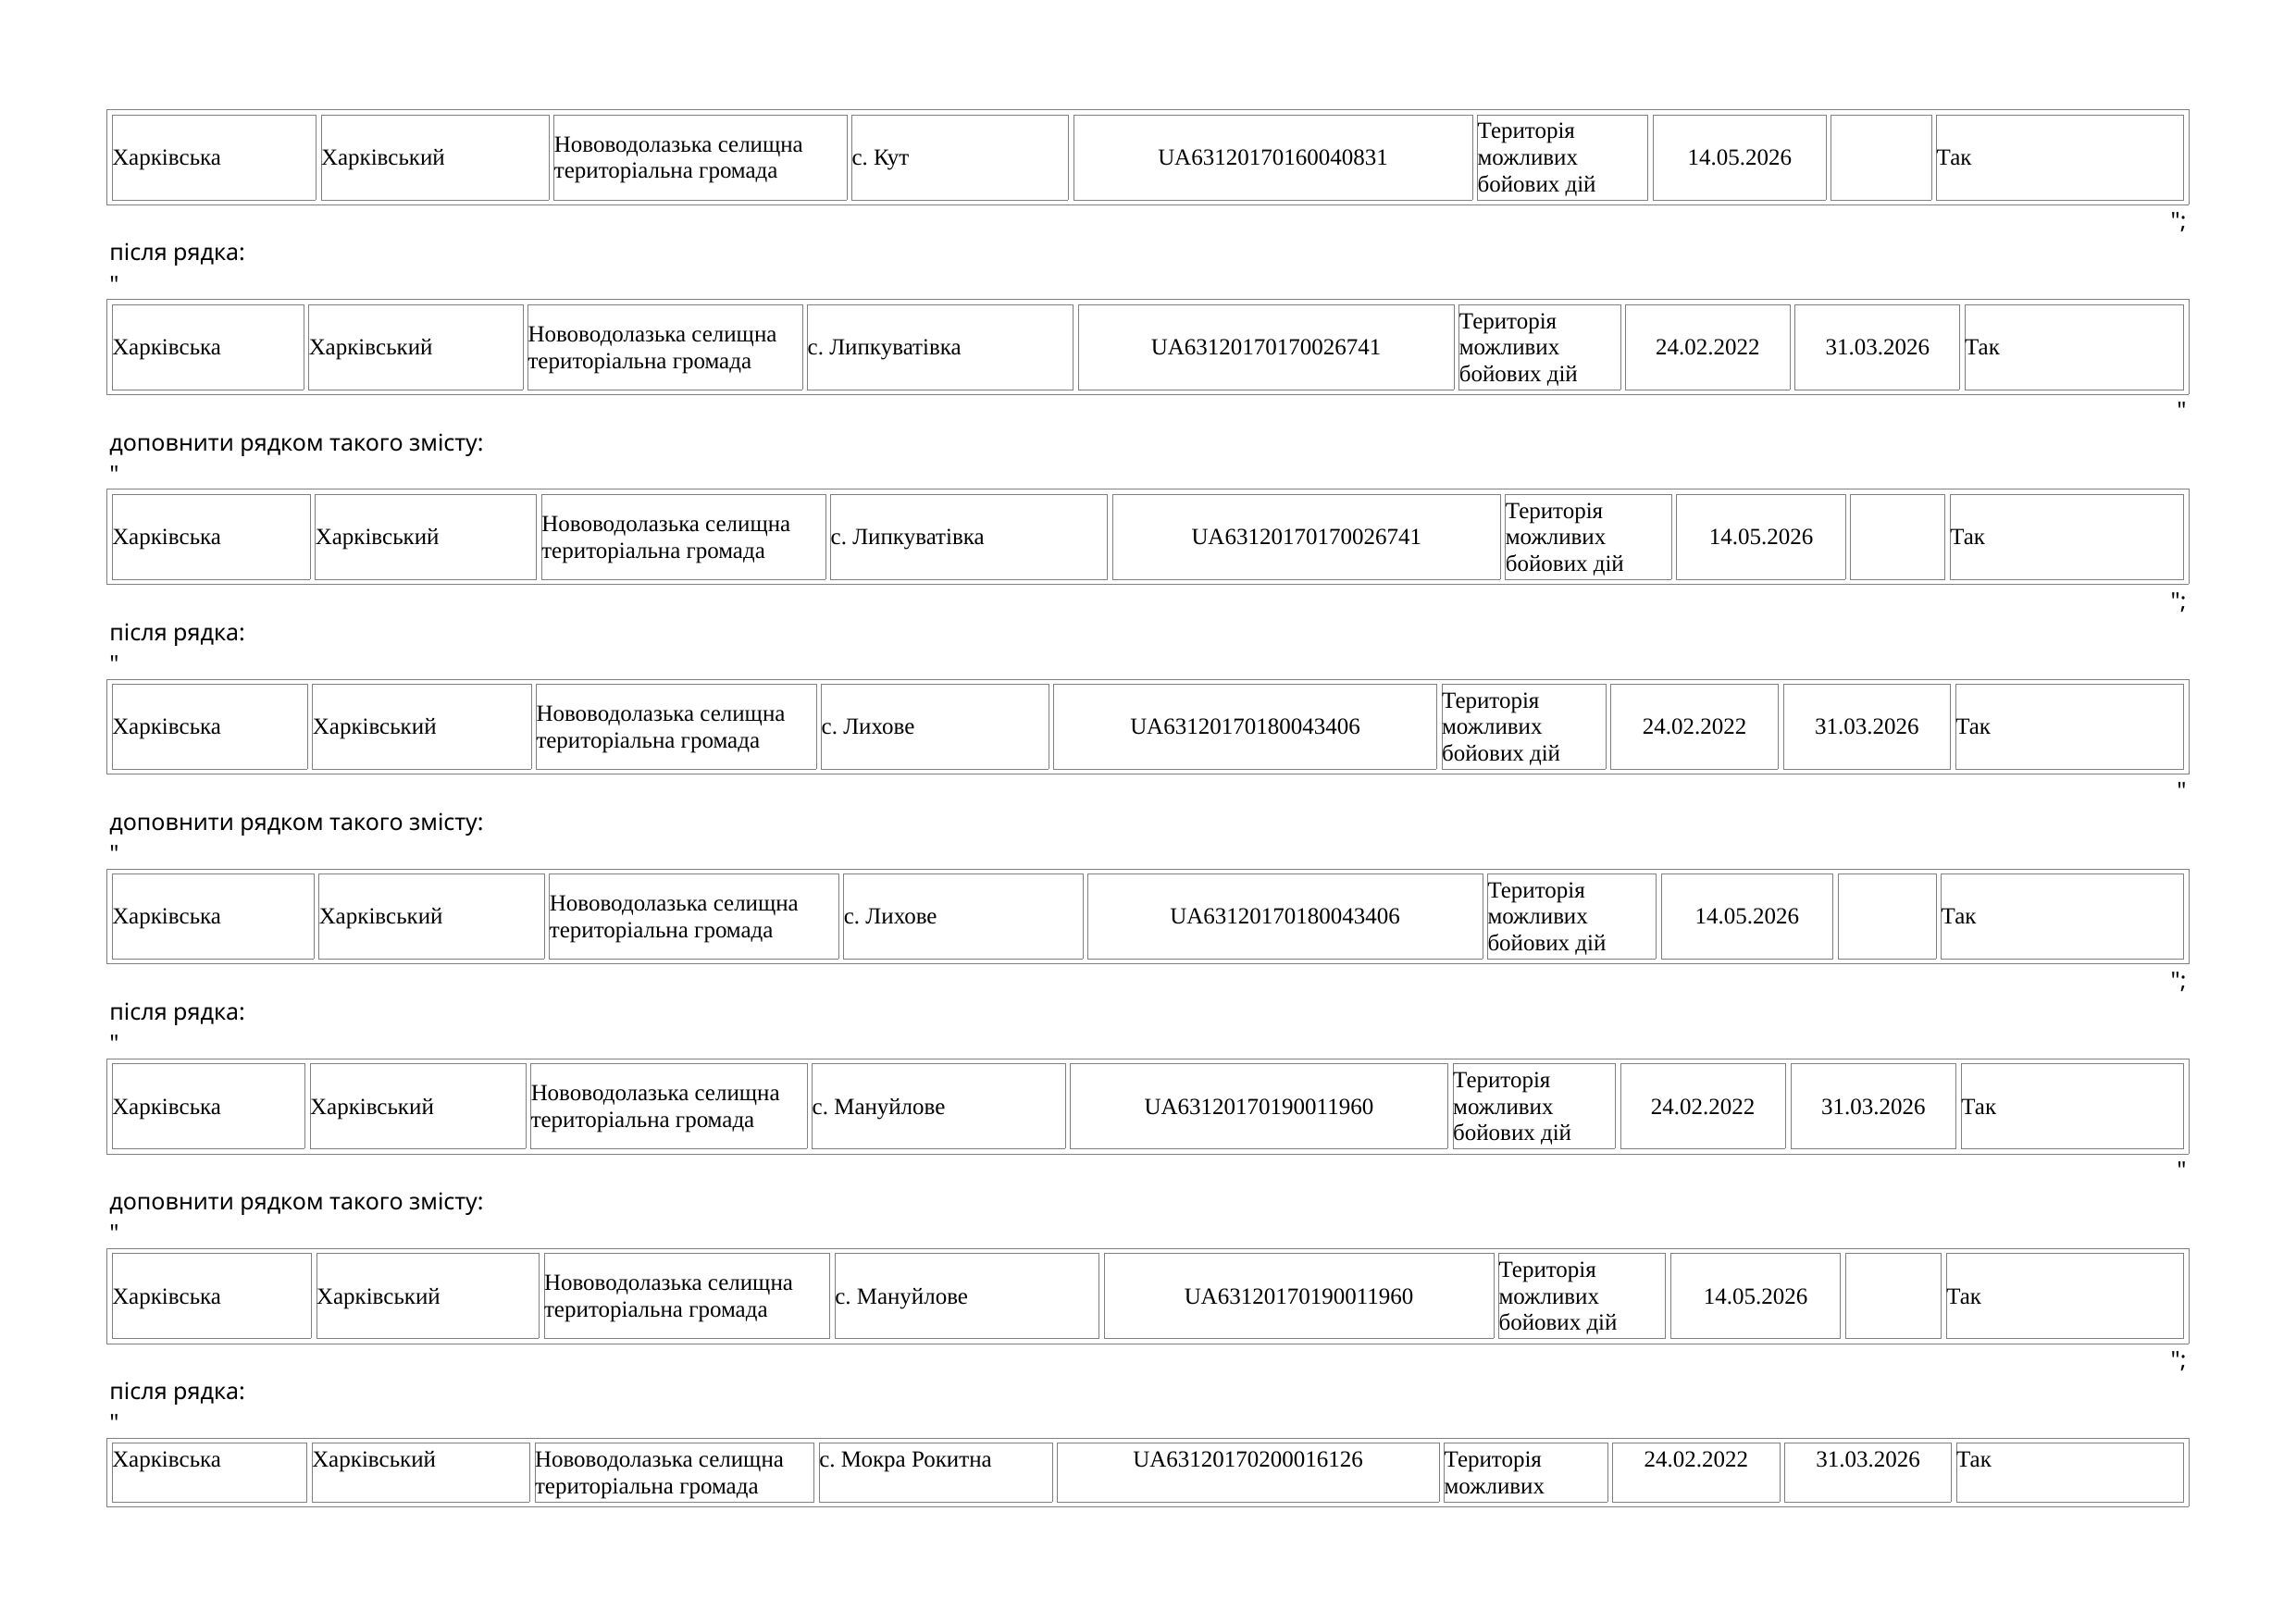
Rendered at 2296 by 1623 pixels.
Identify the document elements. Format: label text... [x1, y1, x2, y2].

table_header Так [1947, 489, 2186, 579]
table_header [1835, 870, 1938, 959]
text " [109, 1026, 2186, 1059]
table_header с. Липкуватівка [805, 300, 1075, 390]
table_header Так [1954, 1439, 2186, 1502]
table_header с. Мокра Рокитна [816, 1439, 1054, 1502]
table_header с. Кут [850, 110, 1071, 200]
table_header 24.02.2022 [1618, 1059, 1788, 1148]
table_header Харківська [109, 1249, 314, 1338]
table_header Харківська [109, 870, 316, 959]
table_header Територія можливих бойових дій [1484, 870, 1658, 959]
table_header Нововодолазька селищна територіальна громада [541, 1249, 832, 1338]
table_header Харківський [313, 489, 539, 579]
text " [109, 1155, 2186, 1185]
table_header Нововодолазька селищна територіальна громада [547, 870, 841, 959]
table_header [1843, 1249, 1943, 1338]
text після рядка: [109, 996, 2186, 1026]
table_header Територія можливих [1442, 1439, 1610, 1502]
table_header [1839, 874, 1936, 959]
text після рядка: [109, 615, 2186, 647]
text "; [109, 205, 2186, 236]
text " [109, 395, 2186, 426]
table_header Нововодолазька селищна територіальна громада [528, 1059, 809, 1148]
table_header с. Лихове [841, 870, 1085, 959]
table_header [1846, 1254, 1941, 1338]
table_header UA63120170180043406 [1086, 870, 1484, 959]
table_header 14.05.2026 [1668, 1249, 1843, 1338]
table_header Територія можливих бойових дій [1496, 1249, 1668, 1338]
table_header Територія можливих бойових дій [1457, 300, 1622, 390]
table_header [1829, 110, 1933, 200]
table_header Харківська [109, 1059, 307, 1148]
table_header Територія можливих бойових дій [1450, 1059, 1618, 1148]
table_header Нововодолазька селищна територіальна громада [526, 300, 804, 390]
table_header 14.05.2026 [1658, 870, 1835, 959]
table_header 31.03.2026 [1793, 300, 1962, 390]
table_header Харківська [109, 1439, 309, 1502]
table_header UA63120170200016126 [1055, 1439, 1441, 1502]
text " [109, 267, 2186, 299]
table_header Так [1934, 110, 2186, 200]
table_header Нововодолазька селищна територіальна громада [532, 1439, 816, 1502]
text "; [109, 1344, 2186, 1375]
text "; [109, 585, 2186, 615]
table_header Територія можливих бойових дій [1503, 489, 1674, 579]
table_header UA63120170180043406 [1051, 680, 1439, 769]
text доповнити рядком такого змісту: [109, 1185, 2186, 1217]
table_header Харківська [109, 300, 306, 390]
text після рядка: [109, 1375, 2186, 1406]
table_header UA63120170190011960 [1068, 1059, 1450, 1148]
text " [109, 1217, 2186, 1248]
table_header с. Мануйлове [810, 1059, 1067, 1148]
table_header Нововодолазька селищна територіальна громада [533, 680, 818, 769]
table_header 14.05.2026 [1674, 489, 1848, 579]
table_header 14.05.2026 [1650, 110, 1829, 200]
table_header Харківський [310, 680, 533, 769]
table_header Харківська [109, 110, 318, 200]
table_header UA63120170160040831 [1071, 110, 1474, 200]
table_header Так [1953, 680, 2186, 769]
table_header 24.02.2022 [1608, 680, 1781, 769]
table_header Харківський [309, 1439, 532, 1502]
table_header Територія можливих бойових дій [1475, 110, 1650, 200]
table_header Харківський [307, 1059, 528, 1148]
table_header 31.03.2026 [1788, 1059, 1958, 1148]
table_header [1851, 495, 1944, 579]
table_header Харківський [314, 1249, 541, 1338]
table_header Харківська [109, 489, 313, 579]
table_header [1848, 489, 1947, 579]
table_header [1831, 116, 1931, 200]
table_header Нововодолазька селищна територіальна громада [539, 489, 827, 579]
table_header с. Липкуватівка [828, 489, 1110, 579]
text " [109, 647, 2186, 678]
table_header с. Мануйлове [832, 1249, 1101, 1338]
table_header 24.02.2022 [1610, 1439, 1781, 1502]
table_header 24.02.2022 [1623, 300, 1793, 390]
table_header 31.03.2026 [1781, 1439, 1954, 1502]
table_header Нововодолазька селищна територіальна громада [552, 110, 849, 200]
table_header Так [1958, 1059, 2186, 1148]
text після рядка: [109, 236, 2186, 267]
table_header UA63120170190011960 [1101, 1249, 1496, 1338]
table_header с. Лихове [819, 680, 1051, 769]
table_header Харківський [318, 110, 552, 200]
table_header Так [1962, 300, 2186, 390]
table_header Так [1939, 870, 2186, 959]
text доповнити рядком такого змісту: [109, 805, 2186, 836]
table_header UA63120170170026741 [1075, 300, 1457, 390]
table_header Харківський [316, 870, 547, 959]
table_header Харківська [109, 680, 310, 769]
text доповнити рядком такого змісту: [109, 426, 2186, 457]
table_header 31.03.2026 [1781, 680, 1953, 769]
table_header Територія можливих бойових дій [1439, 680, 1608, 769]
text " [109, 774, 2186, 805]
table_header UA63120170170026741 [1110, 489, 1503, 579]
text "; [109, 964, 2186, 996]
text " [109, 1406, 2186, 1438]
table_header Так [1943, 1249, 2186, 1338]
text " [109, 457, 2186, 489]
table_header Харківський [306, 300, 525, 390]
text " [109, 836, 2186, 868]
